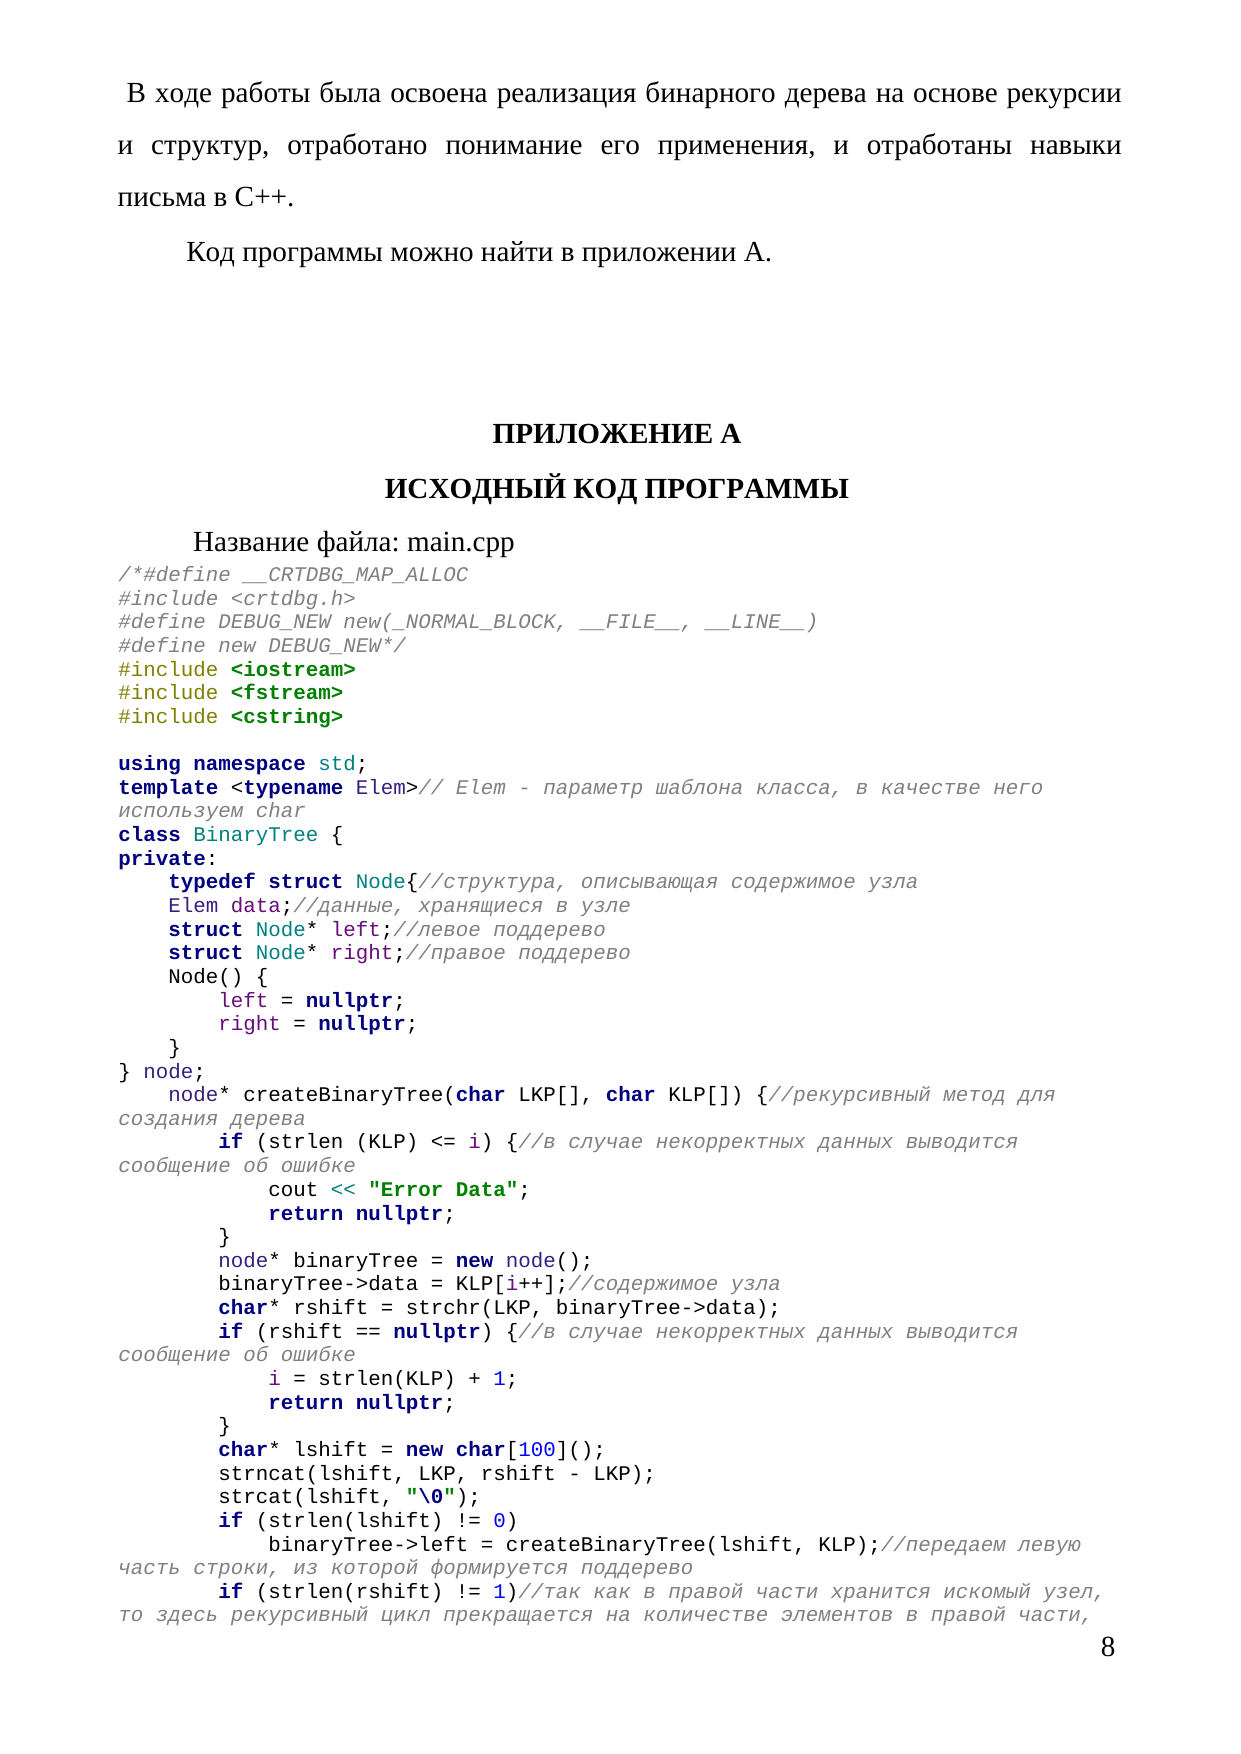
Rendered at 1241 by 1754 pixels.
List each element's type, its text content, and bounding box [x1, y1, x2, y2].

text ИСХОДНЫЙ КОД ПРОГРАММЫ [193, 472, 1048, 505]
text Код программы можно найти в приложении А. [116, 234, 1122, 267]
text ПРИЛОЖЕНИЕ А [193, 417, 1049, 450]
text /*#define __CRTDBG_MAP_ALLOC #include <crtdbg.h> #define DEBUG_NEW new(_NORMAL_BLOCK, __FILE__, __LINE__) #define new DEBUG_NEW*/ #include <iostream> #include <fstream> #include <cstring> using namespace std; template <typename Elem>// Elem - параметр шаблона класса, в качестве него используем char class BinaryTree { private: typedef struct Node{//структура, описывающая содержимое узла Elem data;//данные, хранящиеся в узле struct Node* left;//левое поддерево struct Node* right;//правое поддерево Node() { left = nullptr; right = nullptr; } } node; node* createBinaryTree(char LKP[], char KLP[]) {//рекурсивный метод для создания дерева if (strlen (KLP) <= i) {//в случае некорректных данных выводится сообщение об ошибке cout << "Error Data"; return nullptr; } node* binaryTree = new node(); binaryTree->data = KLP[i++];//содержимое узла char* rshift = strchr(LKP, binaryTree->data); if (rshift == nullptr) {//в случае некорректных данных выводится сообщение об ошибке i = strlen(KLP) + 1; return nullptr; } char* lshift = new char[100](); strncat(lshift, LKP, rshift - LKP); strcat(lshift, "\0"); if (strlen(lshift) != 0) binaryTree->left = createBinaryTree(lshift, KLP);//передаем левую часть строки, из которой формируется поддерево if (strlen(rshift) != 1)//так как в правой части хранится искомый узел, то здесь рекурсивный цикл прекращается на количестве элементов в правой части, [118, 564, 1122, 1628]
text Название файла: main.cpp [193, 524, 1122, 557]
text В ходе работы была освоена реализация бинарного дерева на основе рекурсии и структур, отработано понимание его применения, и отработаны навыки письма в С++. [117, 75, 1122, 212]
